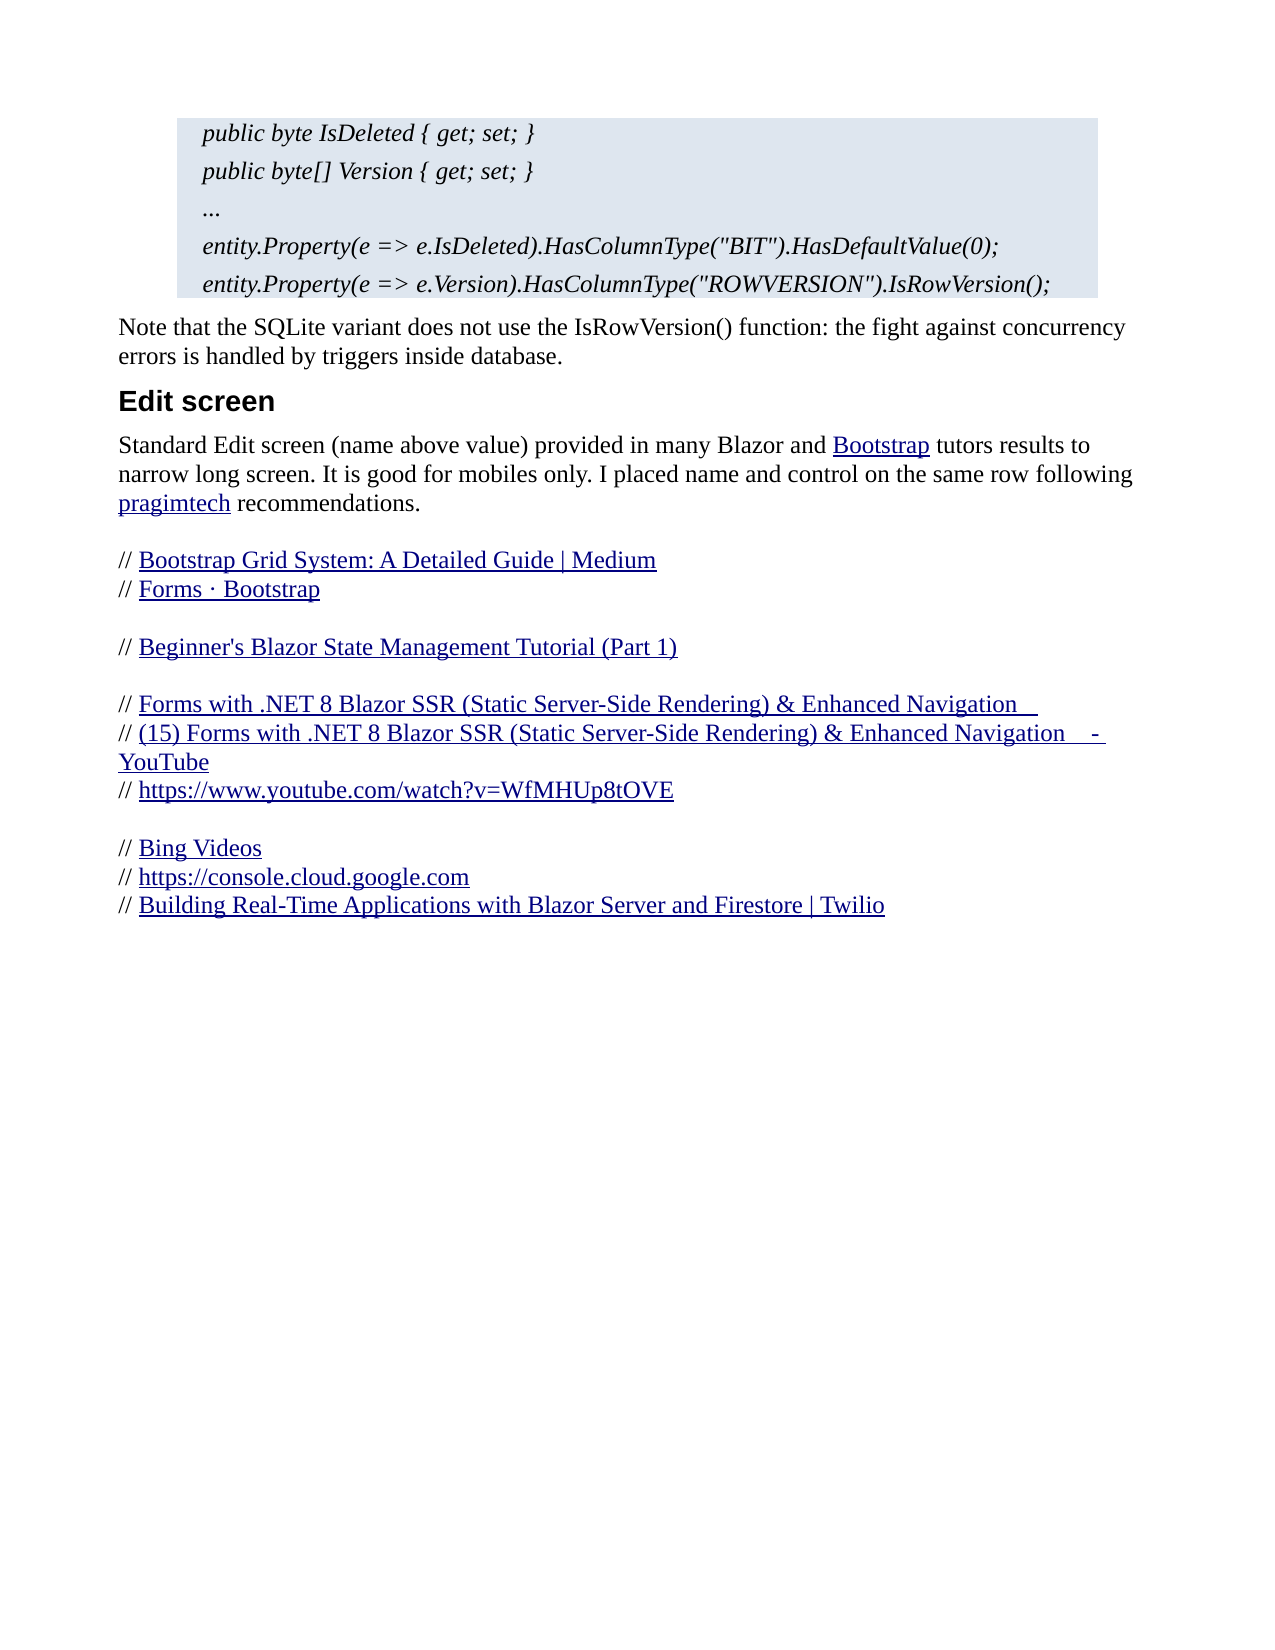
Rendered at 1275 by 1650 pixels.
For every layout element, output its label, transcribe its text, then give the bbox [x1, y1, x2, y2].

text Standard Edit screen (name above value) provided in many Blazor and Bootstrap tutors results to narrow long screen. It is good for mobiles only. I placed name and control on the same row following pragimtech recommendations. [118, 430, 1157, 517]
text Note that the SQLite variant does not use the IsRowVersion() function: the fight against concurrency errors is handled by triggers inside database. [118, 312, 1157, 370]
subtitle Edit screen [118, 384, 1157, 418]
text entity.Property(e => e.IsDeleted).HasColumnType("BIT").HasDefaultValue(0); [177, 231, 1098, 260]
text // Beginner's Blazor State Management Tutorial (Part 1) [118, 632, 1157, 660]
text ... [177, 193, 1098, 222]
text public byte IsDeleted { get; set; } [177, 118, 1098, 147]
text public byte[] Version { get; set; } [177, 156, 1098, 184]
text entity.Property(e => e.Version).HasColumnType("ROWVERSION").IsRowVersion(); [177, 269, 1098, 298]
text // Bing Videos [118, 833, 1157, 862]
text // Forms · Bootstrap [118, 574, 1157, 603]
text // Building Real-Time Applications with Blazor Server and Firestore | Twilio [118, 890, 1157, 919]
text // https://www.youtube.com/watch?v=WfMHUp8tOVE [118, 775, 1157, 804]
text // Bootstrap Grid System: A Detailed Guide | Medium [118, 545, 1157, 574]
text // https://console.cloud.google.com [118, 862, 1157, 890]
text // Forms with .NET 8 Blazor SSR (Static Server-Side Rendering) & Enhanced Navigation🔥 [118, 689, 1157, 718]
text // (15) Forms with .NET 8 Blazor SSR (Static Server-Side Rendering) & Enhanced Navigation🔥 - YouTube [118, 718, 1157, 775]
